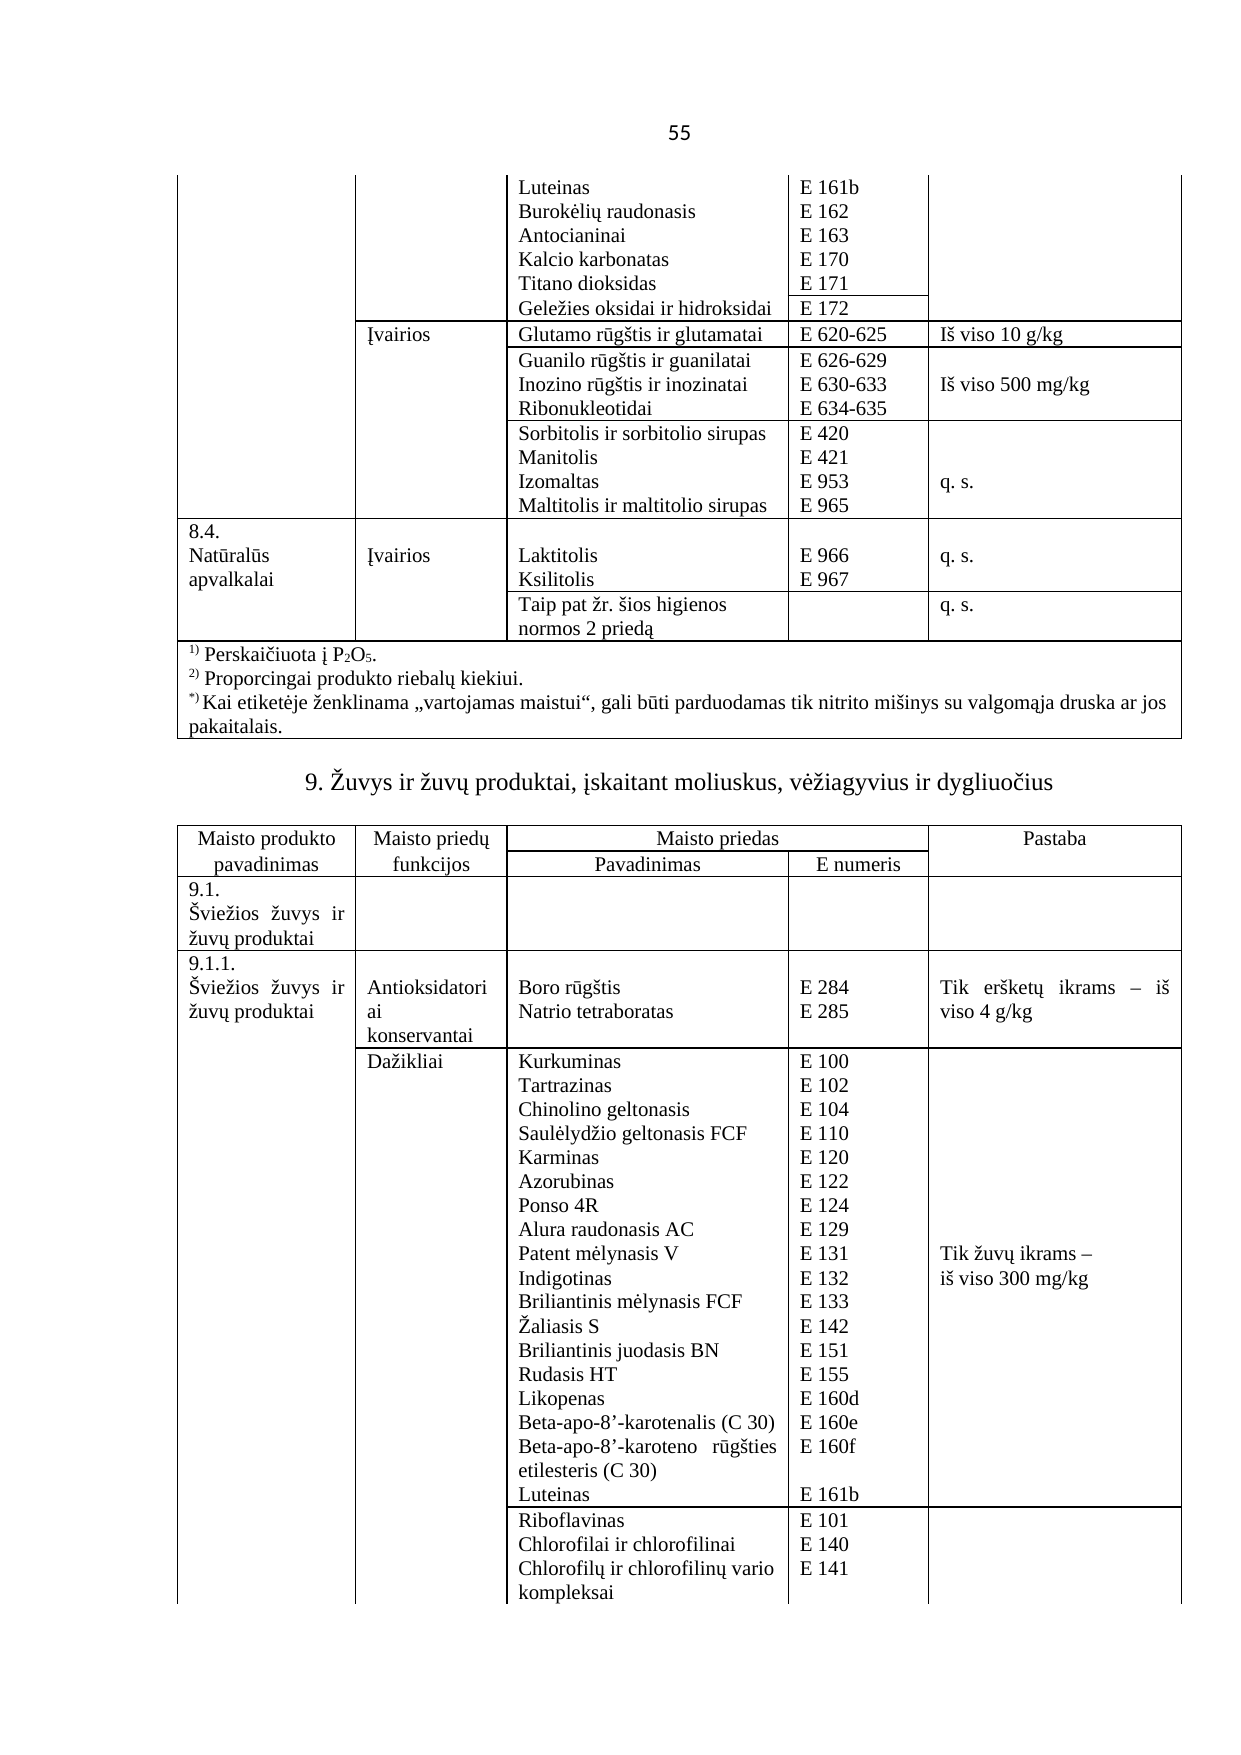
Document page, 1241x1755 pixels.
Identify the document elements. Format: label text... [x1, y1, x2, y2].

table_cell [929, 1386, 1181, 1410]
table_cell Patent mėlynasis V [508, 1241, 788, 1265]
table_cell E 160d [789, 1386, 928, 1410]
table_cell [178, 1121, 355, 1145]
table_cell [178, 1290, 355, 1313]
table_cell Rudasis HT [508, 1362, 788, 1386]
table_cell E 171 [789, 271, 928, 295]
table_cell [356, 295, 506, 320]
table_header Maisto produkto [178, 826, 355, 850]
table_header Maisto priedas [508, 826, 928, 850]
table_cell [356, 223, 506, 247]
table_cell [178, 1434, 355, 1482]
table_cell [178, 320, 355, 346]
table_cell [929, 295, 1181, 320]
table_cell [178, 247, 355, 271]
table_cell E 122 [789, 1169, 928, 1193]
table_cell [178, 1506, 355, 1532]
table_cell [178, 591, 355, 640]
table_cell [929, 1482, 1181, 1506]
table_cell Sorbitolis ir sorbitolio sirupas [508, 421, 788, 445]
table_cell [356, 346, 506, 372]
table_cell E 953 [789, 469, 928, 493]
table_cell Įvairios [356, 519, 506, 567]
table_cell Karminas [508, 1145, 788, 1169]
table_cell [356, 1193, 506, 1217]
table_cell pavadinimas [178, 850, 355, 876]
table_cell E 172 [789, 296, 928, 320]
table_cell [356, 1362, 506, 1386]
table_cell [356, 1386, 506, 1410]
table_cell E 129 [789, 1217, 928, 1241]
table_cell [178, 445, 355, 469]
table_cell E 620-625 [789, 322, 928, 346]
table_cell [356, 271, 506, 295]
table_cell [356, 1073, 506, 1097]
table_cell E numeris [789, 852, 928, 876]
table_cell Tik eršketų ikrams – iš viso 4 g/kg [929, 951, 1181, 1047]
table_cell E 170 [789, 247, 928, 271]
table_cell 8.4. Natūralūs [178, 519, 355, 567]
table_cell E 965 [789, 494, 928, 517]
table_cell [929, 1169, 1181, 1193]
table_header Pastaba [929, 826, 1181, 850]
table_cell E 124 [789, 1193, 928, 1217]
table_cell Tik žuvų ikrams – [929, 1241, 1181, 1265]
table_cell [178, 372, 355, 396]
table_cell [356, 420, 506, 445]
table_cell [929, 396, 1181, 420]
table_cell E 100 [789, 1049, 928, 1073]
table_cell E 101 [789, 1508, 928, 1532]
table_cell Kurkuminas [508, 1049, 788, 1073]
table_cell E 161b [789, 1482, 928, 1506]
table_cell Saulėlydžio geltonasis FCF [508, 1121, 788, 1145]
table_cell Iš viso 10 g/kg [929, 322, 1181, 346]
table_cell q. s. [929, 469, 1181, 493]
table_cell [929, 1410, 1181, 1434]
table_header Maisto priedų [356, 826, 506, 850]
table_cell [356, 445, 506, 469]
table_cell [178, 494, 355, 517]
table_cell E 284 E 285 [789, 951, 928, 1047]
table_cell [178, 469, 355, 493]
table_cell [929, 1217, 1181, 1241]
table_cell [929, 877, 1181, 949]
table_cell E 630-633 [789, 372, 928, 396]
table_cell E 131 [789, 1241, 928, 1265]
table_cell E 155 [789, 1362, 928, 1386]
table_cell E 161b [789, 175, 928, 199]
table_cell Antocianinai [508, 223, 788, 247]
table_cell [356, 1241, 506, 1265]
table_cell [178, 1193, 355, 1217]
table_cell [356, 247, 506, 271]
table_cell [178, 1265, 355, 1289]
table_cell Manitolis [508, 445, 788, 469]
table_cell [356, 1145, 506, 1169]
table_cell [356, 1314, 506, 1338]
table_cell Taip pat žr. šios higienos normos 2 priedą [508, 592, 788, 640]
table_cell [929, 1073, 1181, 1097]
table_cell [178, 1241, 355, 1265]
table_cell [929, 1049, 1181, 1073]
table_cell [929, 850, 1181, 876]
table_cell [356, 1169, 506, 1193]
table_cell E 421 [789, 445, 928, 469]
table_cell Inozino rūgštis ir inozinatai [508, 372, 788, 396]
table_cell Pavadinimas [508, 852, 788, 876]
table_cell [929, 247, 1181, 271]
table_cell Izomaltas [508, 469, 788, 493]
table_cell [356, 1121, 506, 1145]
text 9. Žuvys ir žuvų produktai, įskaitant moliuskus, vėžiagyvius ir dygliuočius [177, 767, 1181, 796]
table_cell E 133 [789, 1290, 928, 1313]
table_cell E 151 [789, 1338, 928, 1362]
table_cell apvalkalai [178, 567, 355, 591]
table_cell E 162 [789, 199, 928, 223]
table_cell [356, 591, 506, 640]
table_cell [356, 1338, 506, 1362]
table_cell 9.1. Šviežios žuvys ir žuvų produktai [178, 877, 355, 949]
table_cell [789, 877, 928, 949]
table_cell [929, 421, 1181, 445]
table_cell E 160f [789, 1434, 928, 1482]
table_cell q. s. [929, 592, 1181, 640]
table_cell [178, 1047, 355, 1073]
table_cell [178, 223, 355, 247]
table_cell [356, 1506, 506, 1532]
table_cell iš viso 300 mg/kg [929, 1265, 1181, 1289]
table_cell [178, 271, 355, 295]
table_cell [356, 1482, 506, 1506]
table_cell E 966 [789, 519, 928, 567]
table_cell E 142 [789, 1314, 928, 1338]
table_cell [929, 1338, 1181, 1362]
table_cell Likopenas [508, 1386, 788, 1410]
table_cell [178, 1362, 355, 1386]
table_cell E 163 [789, 223, 928, 247]
table_cell [178, 1386, 355, 1410]
table_cell [178, 1097, 355, 1121]
table_cell [929, 348, 1181, 372]
table_cell Iš viso 500 mg/kg [929, 372, 1181, 396]
table_cell Luteinas [508, 175, 788, 199]
table_cell [929, 1508, 1181, 1532]
table_cell [929, 1314, 1181, 1338]
table_cell [929, 271, 1181, 295]
table_cell [929, 175, 1181, 199]
table_cell [356, 494, 506, 517]
table_cell funkcijos [356, 850, 506, 876]
table_cell Guanilo rūgštis ir guanilatai [508, 348, 788, 372]
table_cell [929, 1556, 1181, 1604]
table_cell [929, 1145, 1181, 1169]
table_cell Laktitolis [508, 519, 788, 567]
table_cell [178, 1073, 355, 1097]
table_cell [356, 877, 506, 949]
table_cell [356, 175, 506, 199]
table_cell [178, 1532, 355, 1556]
table_cell [178, 346, 355, 372]
table_cell E 634-635 [789, 396, 928, 420]
table_cell [356, 1097, 506, 1121]
table_cell [929, 1193, 1181, 1217]
table_cell q. s. [929, 519, 1181, 567]
table_cell [929, 1290, 1181, 1313]
table_cell [178, 295, 355, 320]
table_cell E 120 [789, 1145, 928, 1169]
table_cell [356, 1217, 506, 1241]
table_cell E 160e [789, 1410, 928, 1434]
table_cell [356, 199, 506, 223]
table_cell E 132 [789, 1265, 928, 1289]
table_cell Titano dioksidas [508, 271, 788, 295]
table_cell [789, 592, 928, 640]
table_cell Chlorofilai ir chlorofilinai [508, 1532, 788, 1556]
table_cell E 141 [789, 1556, 928, 1604]
table_cell E 420 [789, 421, 928, 445]
table_cell [929, 199, 1181, 223]
table_cell [929, 567, 1181, 591]
table_cell [929, 1434, 1181, 1482]
table_cell E 102 [789, 1073, 928, 1097]
table_cell Ksilitolis [508, 567, 788, 591]
table_cell [929, 1097, 1181, 1121]
table_cell [356, 1290, 506, 1313]
table_cell Beta-apo-8’-karoteno rūgšties etilesteris (C 30) [508, 1434, 788, 1482]
table_cell [356, 1410, 506, 1434]
table_cell E 104 [789, 1097, 928, 1121]
table_cell [356, 567, 506, 591]
table_cell E 110 [789, 1121, 928, 1145]
table_cell Žaliasis S [508, 1314, 788, 1338]
table_cell [178, 1145, 355, 1169]
table_cell Briliantinis mėlynasis FCF [508, 1290, 788, 1313]
table_cell [178, 396, 355, 420]
table_cell [356, 1434, 506, 1482]
table_cell Briliantinis juodasis BN [508, 1338, 788, 1362]
table_cell Alura raudonasis AC [508, 1217, 788, 1241]
table_cell Azorubinas [508, 1169, 788, 1193]
table_cell Dažikliai [356, 1049, 506, 1073]
table_cell [356, 469, 506, 493]
table_cell [508, 877, 788, 949]
table_cell [178, 1217, 355, 1241]
table_cell [929, 445, 1181, 469]
table_cell [929, 1121, 1181, 1145]
table_cell Chinolino geltonasis [508, 1097, 788, 1121]
table_cell E 140 [789, 1532, 928, 1556]
table_cell Kalcio karbonatas [508, 247, 788, 271]
table_cell Riboflavinas [508, 1508, 788, 1532]
table_cell Geležies oksidai ir hidroksidai [508, 295, 788, 320]
table_cell [356, 396, 506, 420]
table_cell Maltitolis ir maltitolio sirupas [508, 494, 788, 517]
table_cell Burokėlių raudonasis [508, 199, 788, 223]
table_cell Ribonukleotidai [508, 396, 788, 420]
table_cell [178, 199, 355, 223]
table_cell E 626-629 [789, 348, 928, 372]
table_cell E 967 [789, 567, 928, 591]
table_cell [356, 1532, 506, 1556]
table_cell 1) Perskaičiuota į P2O5. 2) Proporcingai produkto riebalų kiekiui. *) Kai etiketėje ženklinama „vartojamas maistui“, gali būti parduodamas tik nitrito mišinys su valgomąja druska ar jos pakaitalais. [178, 642, 1181, 738]
table_cell [178, 1556, 355, 1604]
table_cell [356, 372, 506, 396]
table_cell [178, 1482, 355, 1506]
table_cell Tartrazinas [508, 1073, 788, 1097]
table_cell Chlorofilų ir chlorofilinų vario kompleksai [508, 1556, 788, 1604]
table_cell Antioksidatoriai konservantai [356, 951, 506, 1047]
table_cell [178, 420, 355, 445]
table_cell Įvairios [356, 322, 506, 346]
table_cell Luteinas [508, 1482, 788, 1506]
table_cell [178, 1410, 355, 1434]
table_cell [929, 494, 1181, 517]
table_cell [929, 223, 1181, 247]
table_cell [356, 1556, 506, 1604]
table_cell Boro rūgštis Natrio tetraboratas [508, 951, 788, 1047]
table_cell Ponso 4R [508, 1193, 788, 1217]
table_cell [178, 1169, 355, 1193]
table_cell 9.1.1. Šviežios žuvys ir žuvų produktai [178, 951, 355, 1047]
table_cell [929, 1362, 1181, 1386]
table_cell [929, 1532, 1181, 1556]
table_cell [178, 1314, 355, 1338]
table_cell [356, 1265, 506, 1289]
table_cell Glutamo rūgštis ir glutamatai [508, 322, 788, 346]
table_cell Beta-apo-8’-karotenalis (C 30) [508, 1410, 788, 1434]
table_cell [178, 1338, 355, 1362]
table_cell [178, 175, 355, 199]
table_cell Indigotinas [508, 1265, 788, 1289]
